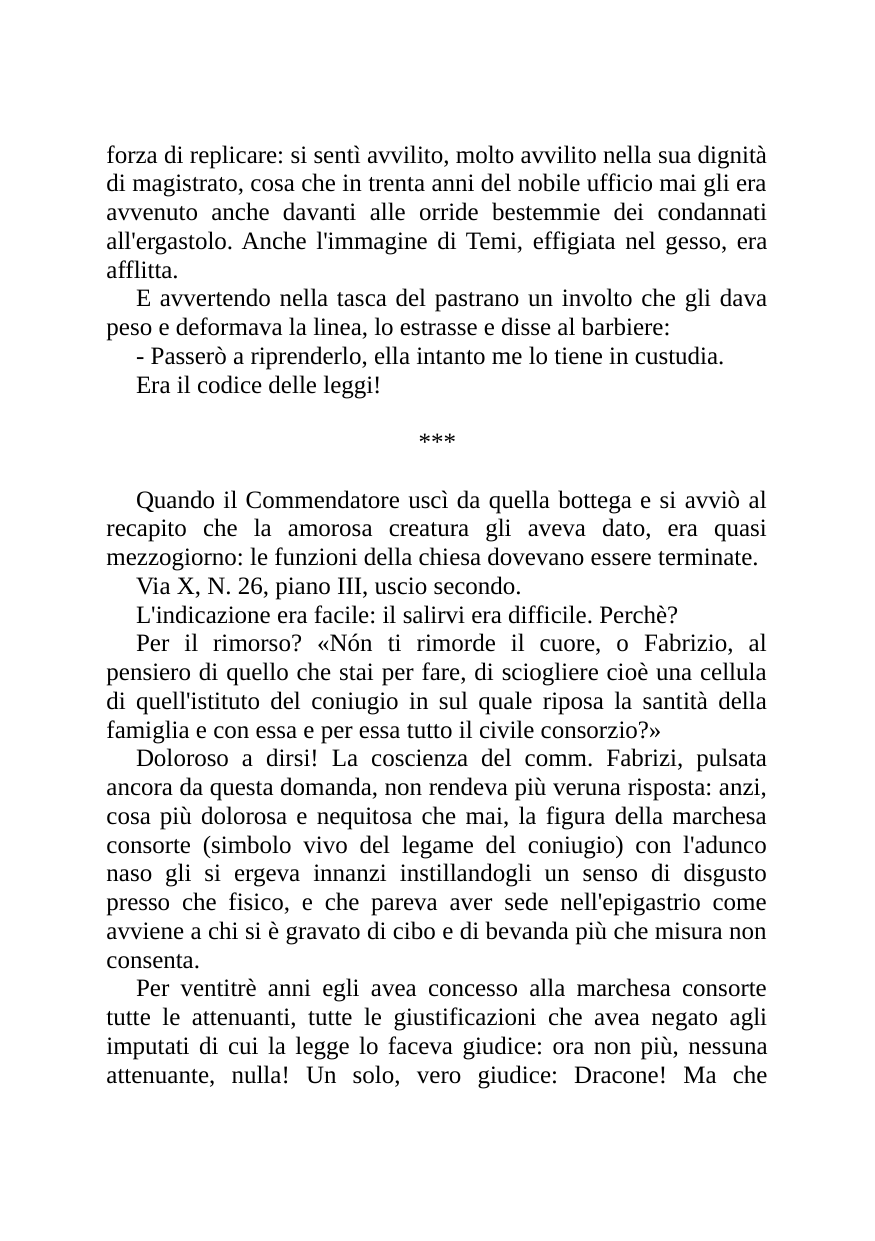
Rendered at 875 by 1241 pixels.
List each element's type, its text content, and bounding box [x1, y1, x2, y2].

text E avvertendo nella tasca del pastrano un involto che gli dava peso e deformava la linea, lo estrasse e disse al barbiere: [106, 283, 768, 341]
text Per ventitrè anni egli avea concesso alla marchesa consorte tutte le attenuanti, tutte le giustificazioni che avea negato agli imputati di cui la legge lo faceva giudice: ora non più, nessuna attenuante, nulla! Un solo, vero giudice: Dracone! Ma che [106, 973, 768, 1088]
text Era il codice delle leggi! [106, 370, 768, 398]
text - Passerò a riprenderlo, ella intanto me lo tiene in custudia. [106, 341, 768, 370]
text forza di replicare: si sentì avvilito, molto avvilito nella sua dignità di magistrato, cosa che in trenta anni del nobile ufficio mai gli era avvenuto anche davanti alle orride bestemmie dei condannati all'ergastolo. Anche l'immagine di Temi, effigiata nel gesso, era afflitta. [106, 140, 768, 283]
text Via X, N. 26, piano III, uscio secondo. [106, 571, 768, 600]
text Doloroso a dirsi! La coscienza del comm. Fabrizi, pulsata ancora da questa domanda, non rendeva più veruna risposta: anzi, cosa più dolorosa e nequitosa che mai, la figura della marchesa consorte (simbolo vivo del legame del coniugio) con l'adunco naso gli si ergeva innanzi instillandogli un senso di disgusto presso che fisico, e che pareva aver sede nell'epigastrio come avviene a chi si è gravato di cibo e di bevanda più che misura non consenta. [106, 743, 768, 973]
text Quando il Commendatore uscì da quella bottega e si avviò al recapito che la amorosa creatura gli aveva dato, era quasi mezzogiorno: le funzioni della chiesa dovevano essere terminate. [106, 485, 768, 571]
text L'indicazione era facile: il salirvi era difficile. Perchè? [106, 600, 768, 628]
text Per il rimorso? «Nón ti rimorde il cuore, o Fabrizio, al pensiero di quello che stai per fare, di sciogliere cioè una cellula di quell'istituto del coniugio in sul quale riposa la santità della famiglia e con essa e per essa tutto il civile consorzio?» [106, 628, 768, 743]
text *** [106, 427, 768, 456]
